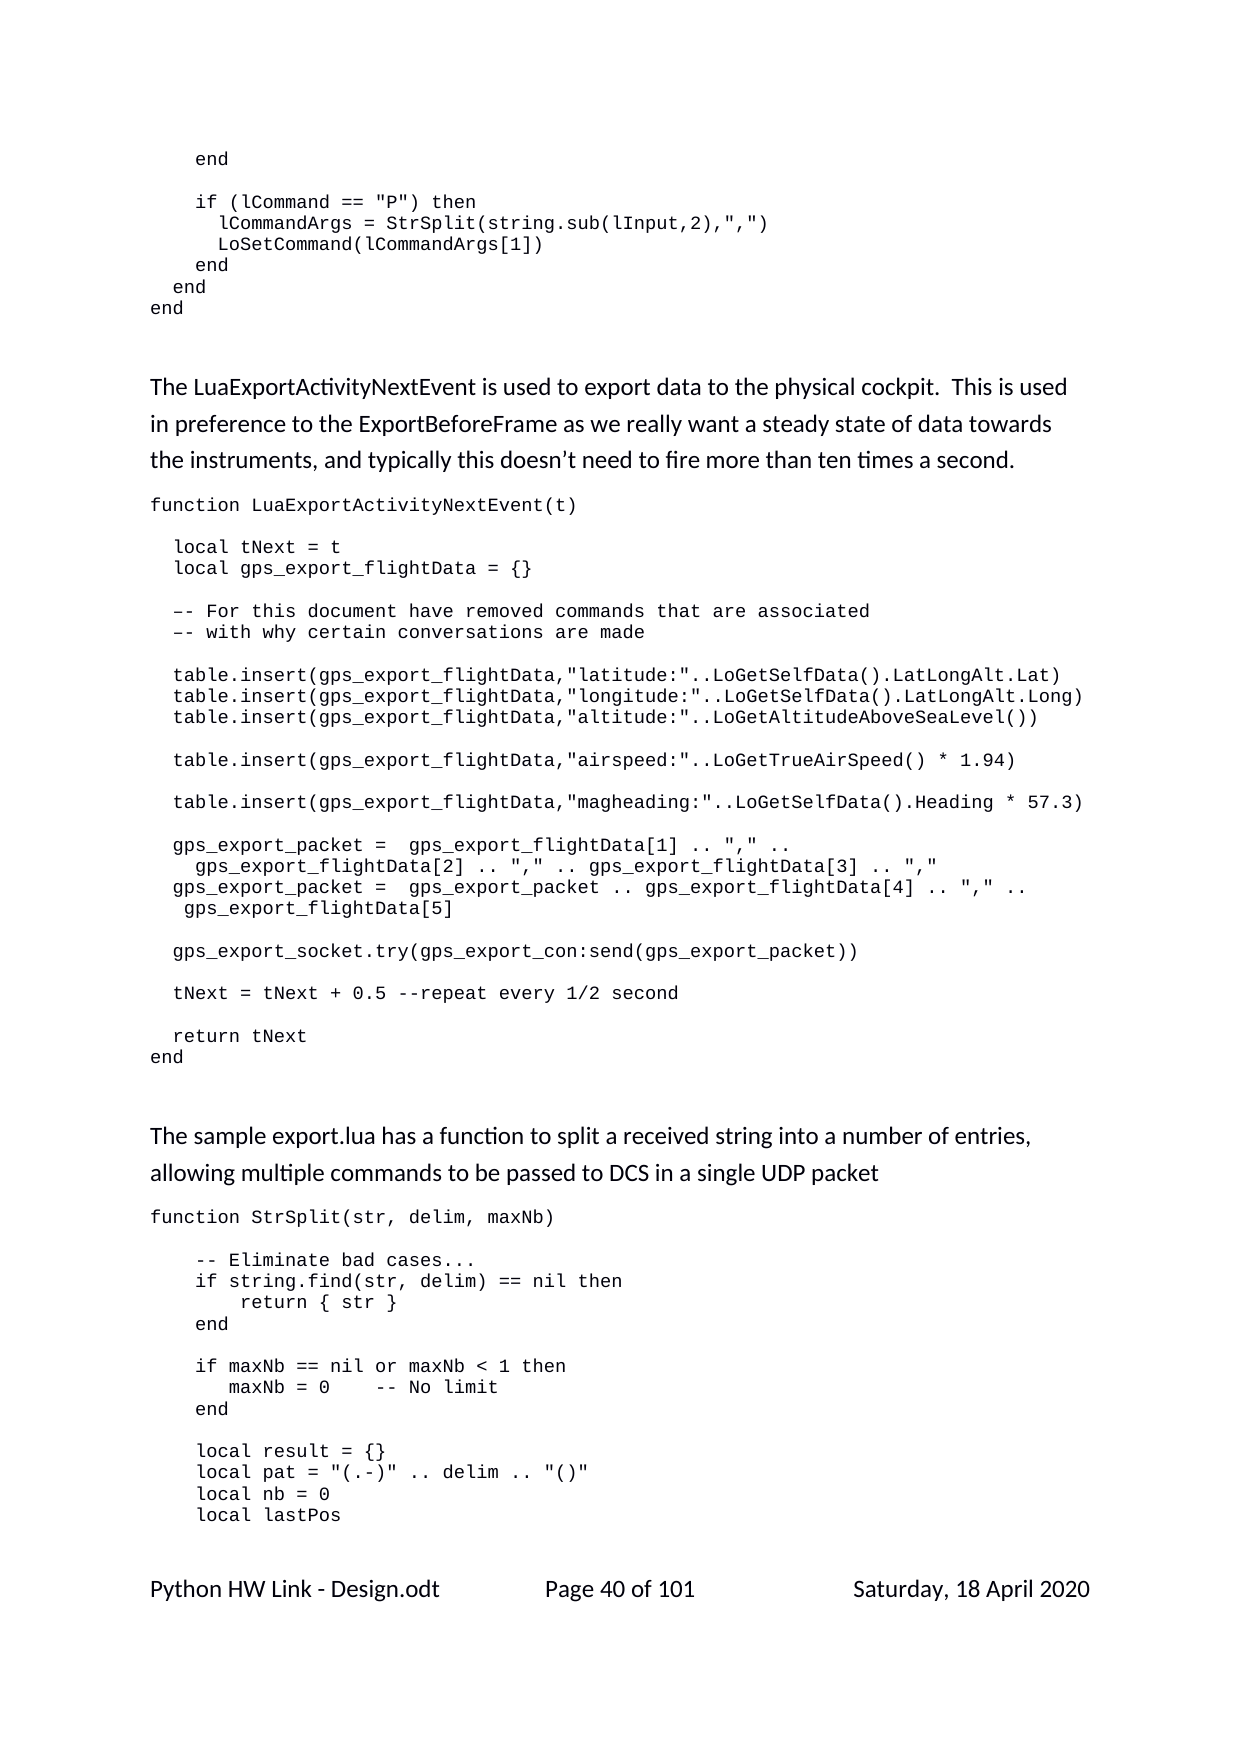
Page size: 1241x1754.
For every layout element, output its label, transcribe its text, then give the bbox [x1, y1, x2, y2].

text function LuaExportActivityNextEvent(t) [150, 495, 1090, 517]
text –- with why certain conversations are made [150, 623, 1090, 644]
text gps_export_flightData[5] [150, 899, 1090, 920]
text end [150, 150, 1090, 171]
text if maxNb == nil or maxNb < 1 then [150, 1357, 1090, 1378]
text LoSetCommand(lCommandArgs[1]) [150, 235, 1090, 256]
text table.insert(gps_export_flightData,"latitude:"..LoGetSelfData().LatLongAlt.Lat) [150, 665, 1090, 687]
text gps_export_socket.try(gps_export_con:send(gps_export_packet)) [150, 942, 1090, 963]
text function StrSplit(str, delim, maxNb) [150, 1208, 1090, 1229]
text end [150, 299, 1090, 320]
text return { str } [150, 1293, 1090, 1314]
text local nb = 0 [150, 1484, 1090, 1506]
text gps_export_flightData[2] .. "," .. gps_export_flightData[3] .. "," [150, 857, 1090, 878]
text local lastPos [150, 1506, 1090, 1527]
text –- For this document have removed commands that are associated [150, 602, 1090, 623]
text The LuaExportActivityNextEvent is used to export data to the physical cockpit. This is used in preference to the ExportBeforeFrame as we really want a steady state of data towards the instruments, and typically this doesn’t need to fire more than ten times a second. [150, 371, 1090, 475]
text if string.find(str, delim) == nil then [150, 1272, 1090, 1293]
text end [150, 256, 1090, 277]
text gps_export_packet = gps_export_flightData[1] .. "," .. [150, 835, 1090, 857]
text maxNb = 0 -- No limit [150, 1378, 1090, 1399]
text local gps_export_flightData = {} [150, 559, 1090, 580]
text if (lCommand == "P") then [150, 192, 1090, 214]
text end [150, 277, 1090, 299]
text table.insert(gps_export_flightData,"airspeed:"..LoGetTrueAirSpeed() * 1.94) [150, 750, 1090, 772]
text table.insert(gps_export_flightData,"altitude:"..LoGetAltitudeAboveSeaLevel()) [150, 708, 1090, 729]
text return tNext [150, 1027, 1090, 1048]
text local result = {} [150, 1442, 1090, 1463]
text local tNext = t [150, 538, 1090, 559]
text tNext = tNext + 0.5 --repeat every 1/2 second [150, 984, 1090, 1005]
text end [150, 1314, 1090, 1336]
text table.insert(gps_export_flightData,"magheading:"..LoGetSelfData().Heading * 57.3) [150, 793, 1090, 814]
text end [150, 1048, 1090, 1069]
text end [150, 1399, 1090, 1421]
text lCommandArgs = StrSplit(string.sub(lInput,2),",") [150, 214, 1090, 235]
text local pat = "(.-)" .. delim .. "()" [150, 1463, 1090, 1484]
text table.insert(gps_export_flightData,"longitude:"..LoGetSelfData().LatLongAlt.Long) [150, 687, 1090, 708]
text gps_export_packet = gps_export_packet .. gps_export_flightData[4] .. "," .. [150, 878, 1090, 899]
text -- Eliminate bad cases... [150, 1251, 1090, 1272]
text The sample export.lua has a function to split a received string into a number of entries, allowing multiple commands to be passed to DCS in a single UDP packet [150, 1120, 1090, 1187]
